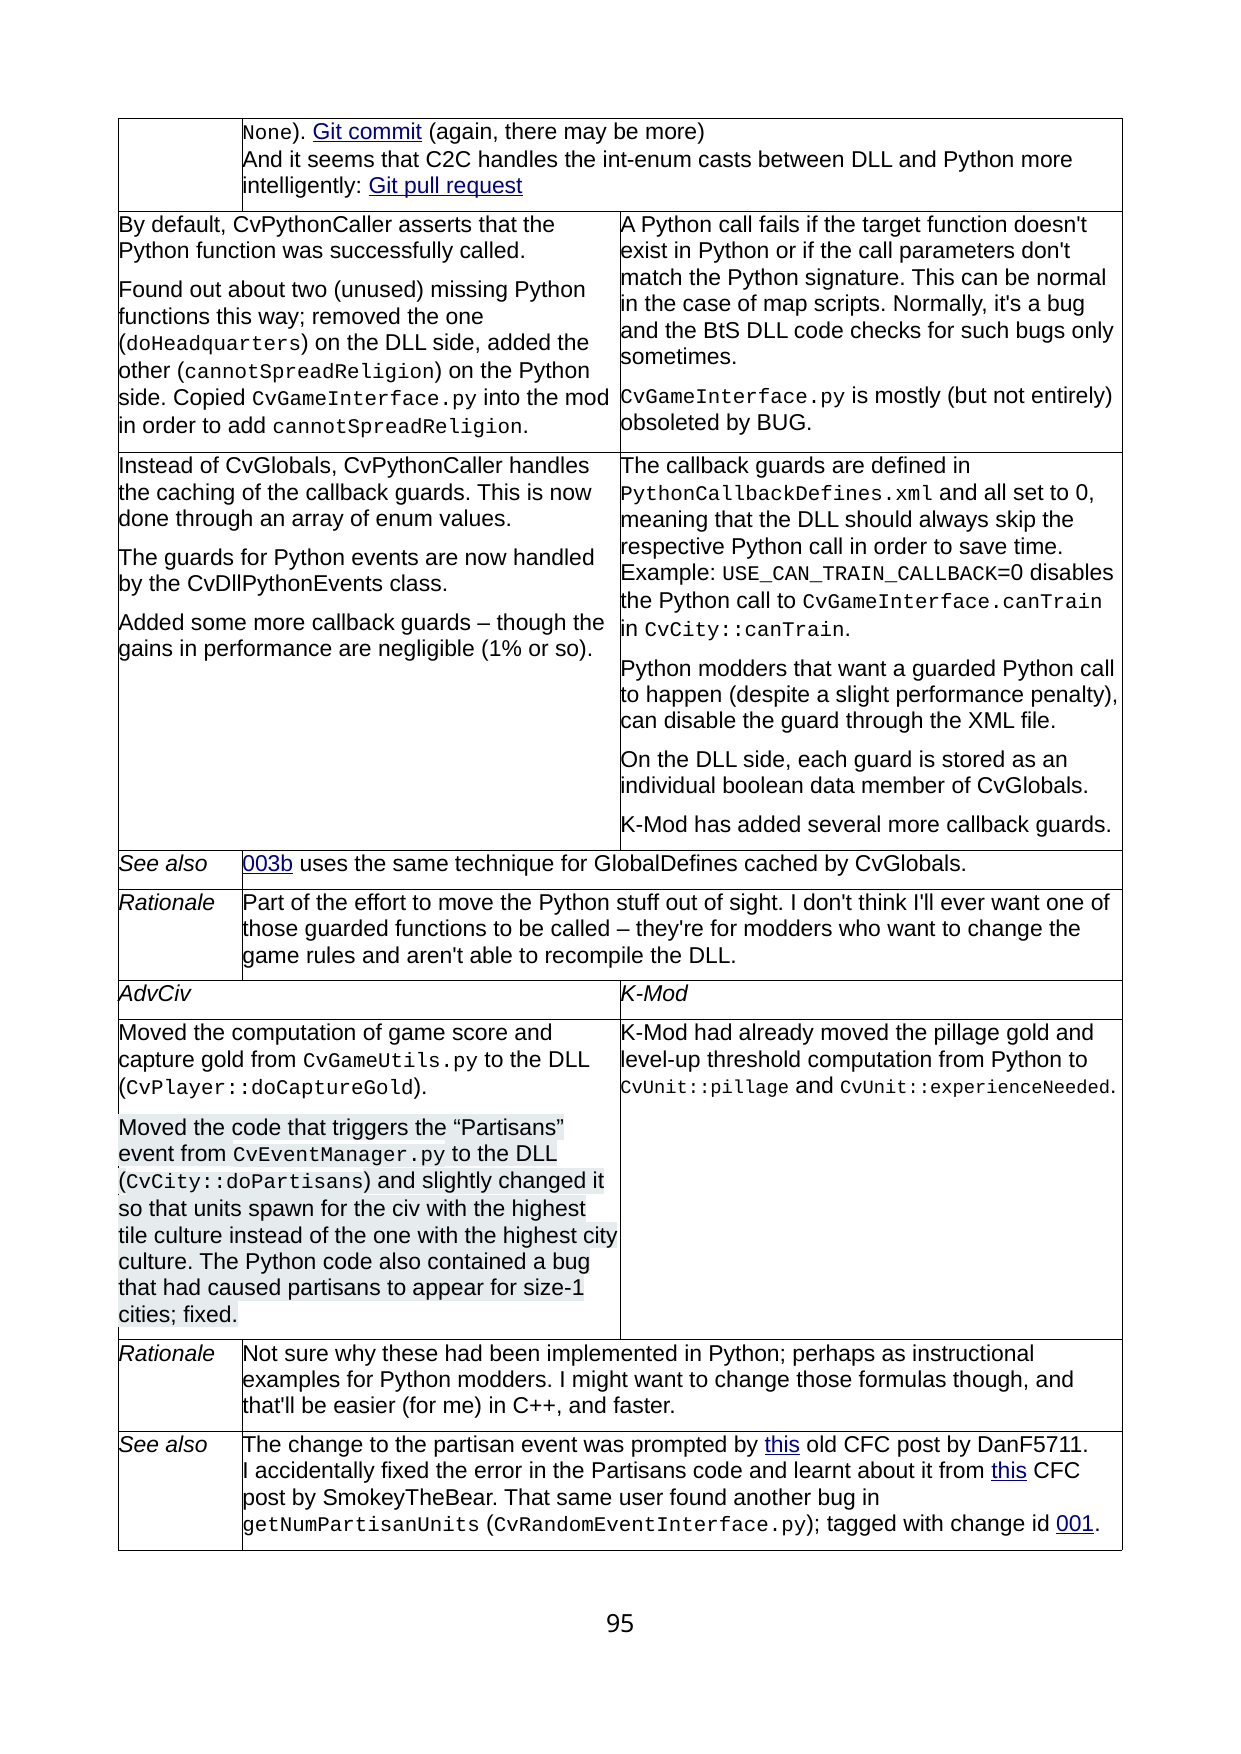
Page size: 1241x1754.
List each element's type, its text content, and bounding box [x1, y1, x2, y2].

table_cell See also [119, 851, 242, 889]
table_cell K-Mod [621, 981, 1122, 1019]
table_cell Moved the computation of game score and capture gold from CvGameUtils.py to the DLL (CvPlayer::doCaptureGold). Moved the code that triggers the “Partisans” event from CvEventManager.py to the DLL (CvCity::doPartisans) and slightly changed it so that units spawn for the civ with the highest tile culture instead of the one with the highest city culture. The Python code also contained a bug that had caused partisans to appear for size-1 cities; fixed. [119, 1020, 620, 1339]
table_cell The change to the partisan event was prompted by this old CFC post by DanF5711. I accidentally fixed the error in the Partisans code and learnt about it from this CFC post by SmokeyTheBear. That same user found another bug in getNumPartisanUnits (CvRandomEventInterface.py); tagged with change id 001. [243, 1432, 1122, 1550]
table_cell Rationale [119, 890, 242, 980]
table_cell Rationale [119, 1340, 242, 1431]
table_cell Part of the effort to move the Python stuff out of sight. I don't think I'll ever want one of those guarded functions to be called – they're for modders who want to change the game rules and aren't able to recompile the DLL. [243, 890, 1122, 980]
table_cell Instead of CvGlobals, CvPythonCaller handles the caching of the callback guards. This is now done through an array of enum values. The guards for Python events are now handled by the CvDllPythonEvents class. Added some more callback guards – though the gains in performance are negligible (1% or so). [119, 453, 620, 850]
table_cell See also [119, 1432, 242, 1550]
table_cell A Python call fails if the target function doesn't exist in Python or if the call parameters don't match the Python signature. This can be normal in the case of map scripts. Normally, it's a bug and the BtS DLL code checks for such bugs only sometimes. CvGameInterface.py is mostly (but not entirely) obsoleted by BUG. [621, 212, 1122, 452]
table_cell None). Git commit (again, there may be more) And it seems that C2C handles the int-enum casts between DLL and Python more intelligently: Git pull request [243, 119, 1122, 211]
table_cell K-Mod had already moved the pillage gold and level-up threshold computation from Python to CvUnit::pillage and CvUnit::experienceNeeded. [621, 1020, 1122, 1339]
table_cell The callback guards are defined in PythonCallbackDefines.xml and all set to 0, meaning that the DLL should always skip the respective Python call in order to save time. Example: USE_CAN_TRAIN_CALLBACK=0 disables the Python call to CvGameInterface.canTrain in CvCity::canTrain. Python modders that want a guarded Python call to happen (despite a slight performance penalty), can disable the guard through the XML file. On the DLL side, each guard is stored as an individual boolean data member of CvGlobals. K-Mod has added several more callback guards. [621, 453, 1122, 850]
table_cell Not sure why these had been implemented in Python; perhaps as instructional examples for Python modders. I might want to change those formulas though, and that'll be easier (for me) in C++, and faster. [243, 1340, 1122, 1431]
table_cell 003b uses the same technique for GlobalDefines cached by CvGlobals. [243, 851, 1122, 889]
table_cell AdvCiv [119, 981, 620, 1019]
table_cell By default, CvPythonCaller asserts that the Python function was successfully called. Found out about two (unused) missing Python functions this way; removed the one (doHeadquarters) on the DLL side, added the other (cannotSpreadReligion) on the Python side. Copied CvGameInterface.py into the mod in order to add cannotSpreadReligion. [119, 212, 620, 452]
table_cell [119, 119, 242, 211]
